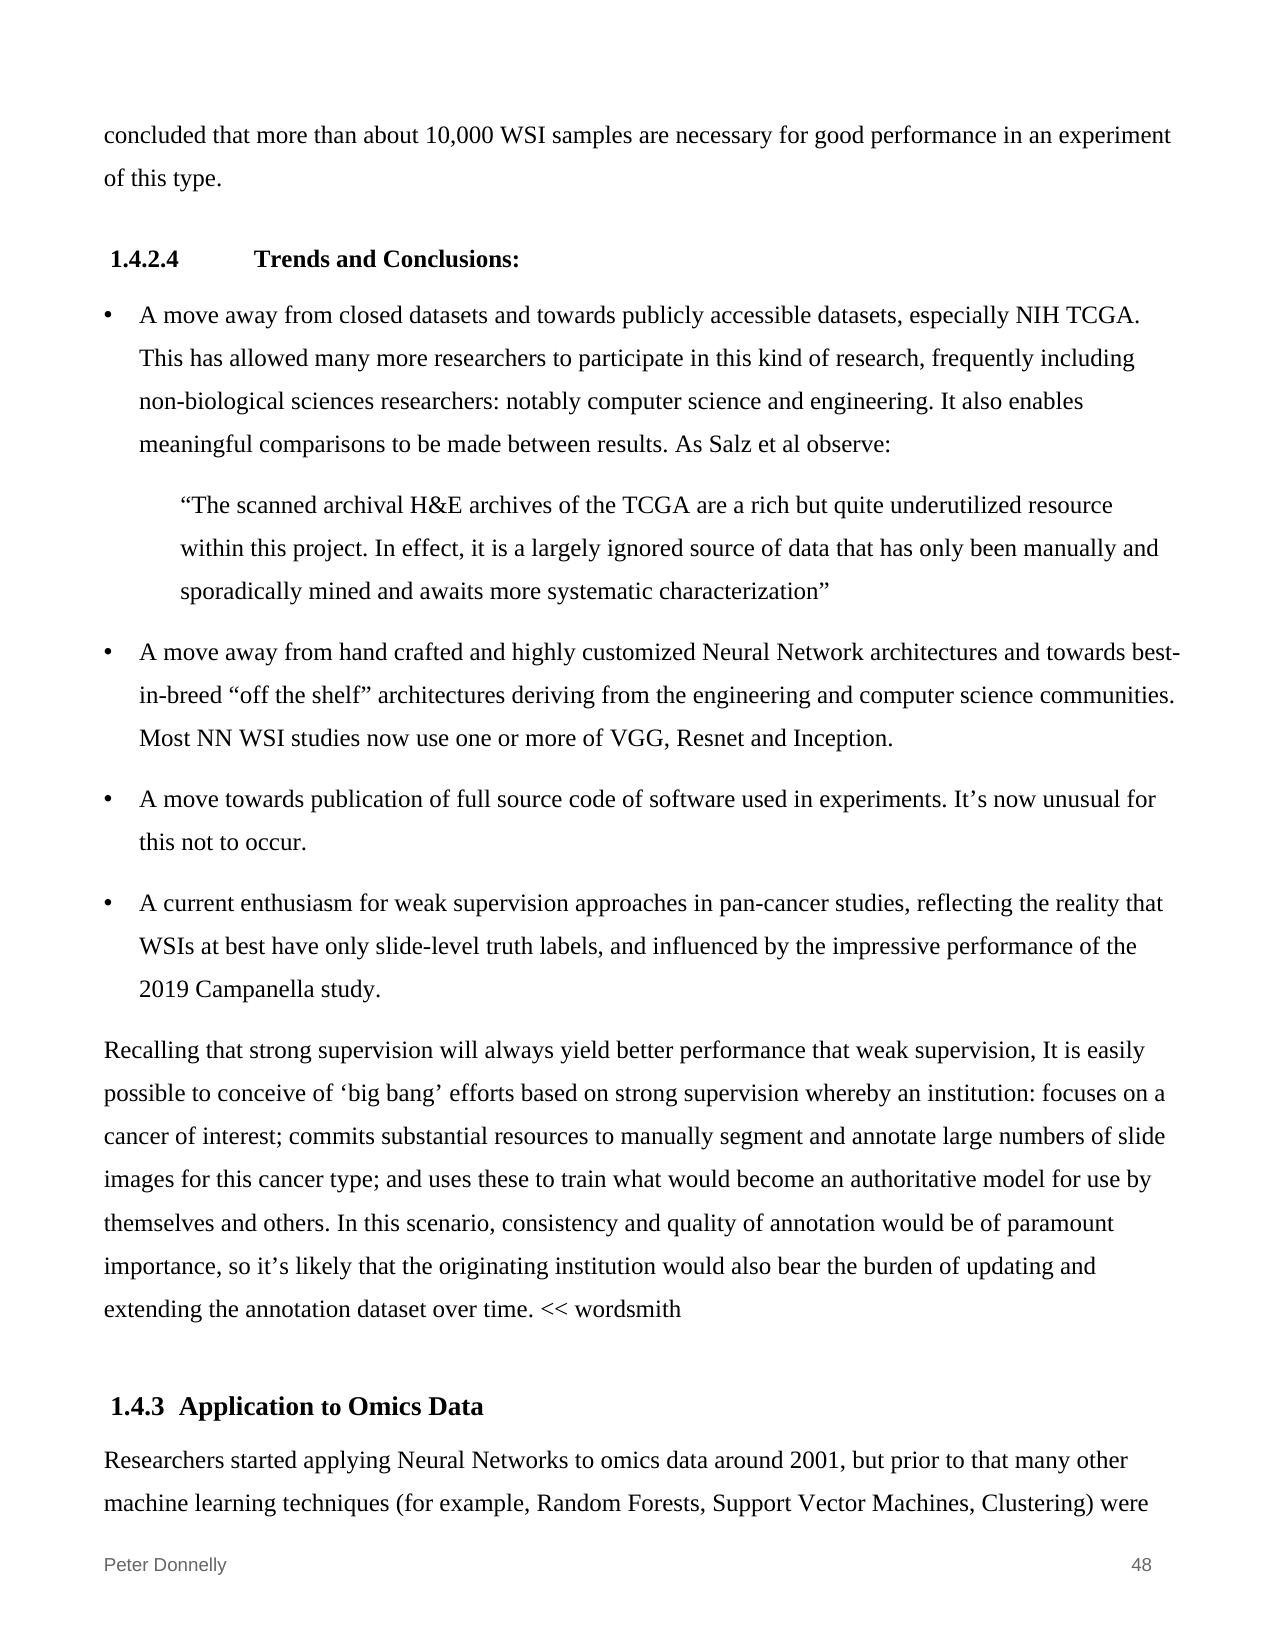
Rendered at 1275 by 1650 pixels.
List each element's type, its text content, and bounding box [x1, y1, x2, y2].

subtitle Trends and Conclusions: [103, 244, 1181, 273]
text “The scanned archival H&E archives of the TCGA are a rich but quite underutilized resource within this project. In effect, it is a largely ignored source of data that has only been manually and sporadically mined and awaits more systematic characterization” [180, 490, 1181, 605]
list A move towards publication of full source code of software used in experiments. It’s now unusual for this not to occur. [103, 784, 1181, 856]
list A move away from hand crafted and highly customized Neural Network architectures and towards best-in-breed “off the shelf” architectures deriving from the engineering and computer science communities. Most NN WSI studies now use one or more of VGG, Resnet and Inception. [103, 637, 1181, 752]
text concluded that more than about 10,000 WSI samples are necessary for good performance in an experiment of this type. [103, 120, 1181, 192]
list A current enthusiasm for weak supervision approaches in pan-cancer studies, reflecting the reality that WSIs at best have only slide-level truth labels, and influenced by the impressive performance of the 2019 Campanella study. [103, 888, 1181, 1003]
text Researchers started applying Neural Networks to omics data around 2001, but prior to that many other machine learning techniques (for example, Random Forests, Support Vector Machines, Clustering) were [103, 1445, 1181, 1517]
subtitle Application to Omics Data [103, 1390, 1181, 1421]
text Recalling that strong supervision will always yield better performance that weak supervision, It is easily possible to conceive of ‘big bang’ efforts based on strong supervision whereby an institution: focuses on a cancer of interest; commits substantial resources to manually segment and annotate large numbers of slide images for this cancer type; and uses these to train what would become an authoritative model for use by themselves and others. In this scenario, consistency and quality of annotation would be of paramount importance, so it’s likely that the originating institution would also bear the burden of updating and extending the annotation dataset over time. << wordsmith [103, 1035, 1181, 1323]
list A move away from closed datasets and towards publicly accessible datasets, especially NIH TCGA. This has allowed many more researchers to participate in this kind of research, frequently including non-biological sciences researchers: notably computer science and engineering. It also enables meaningful comparisons to be made between results. As Salz et al observe: [103, 300, 1181, 458]
